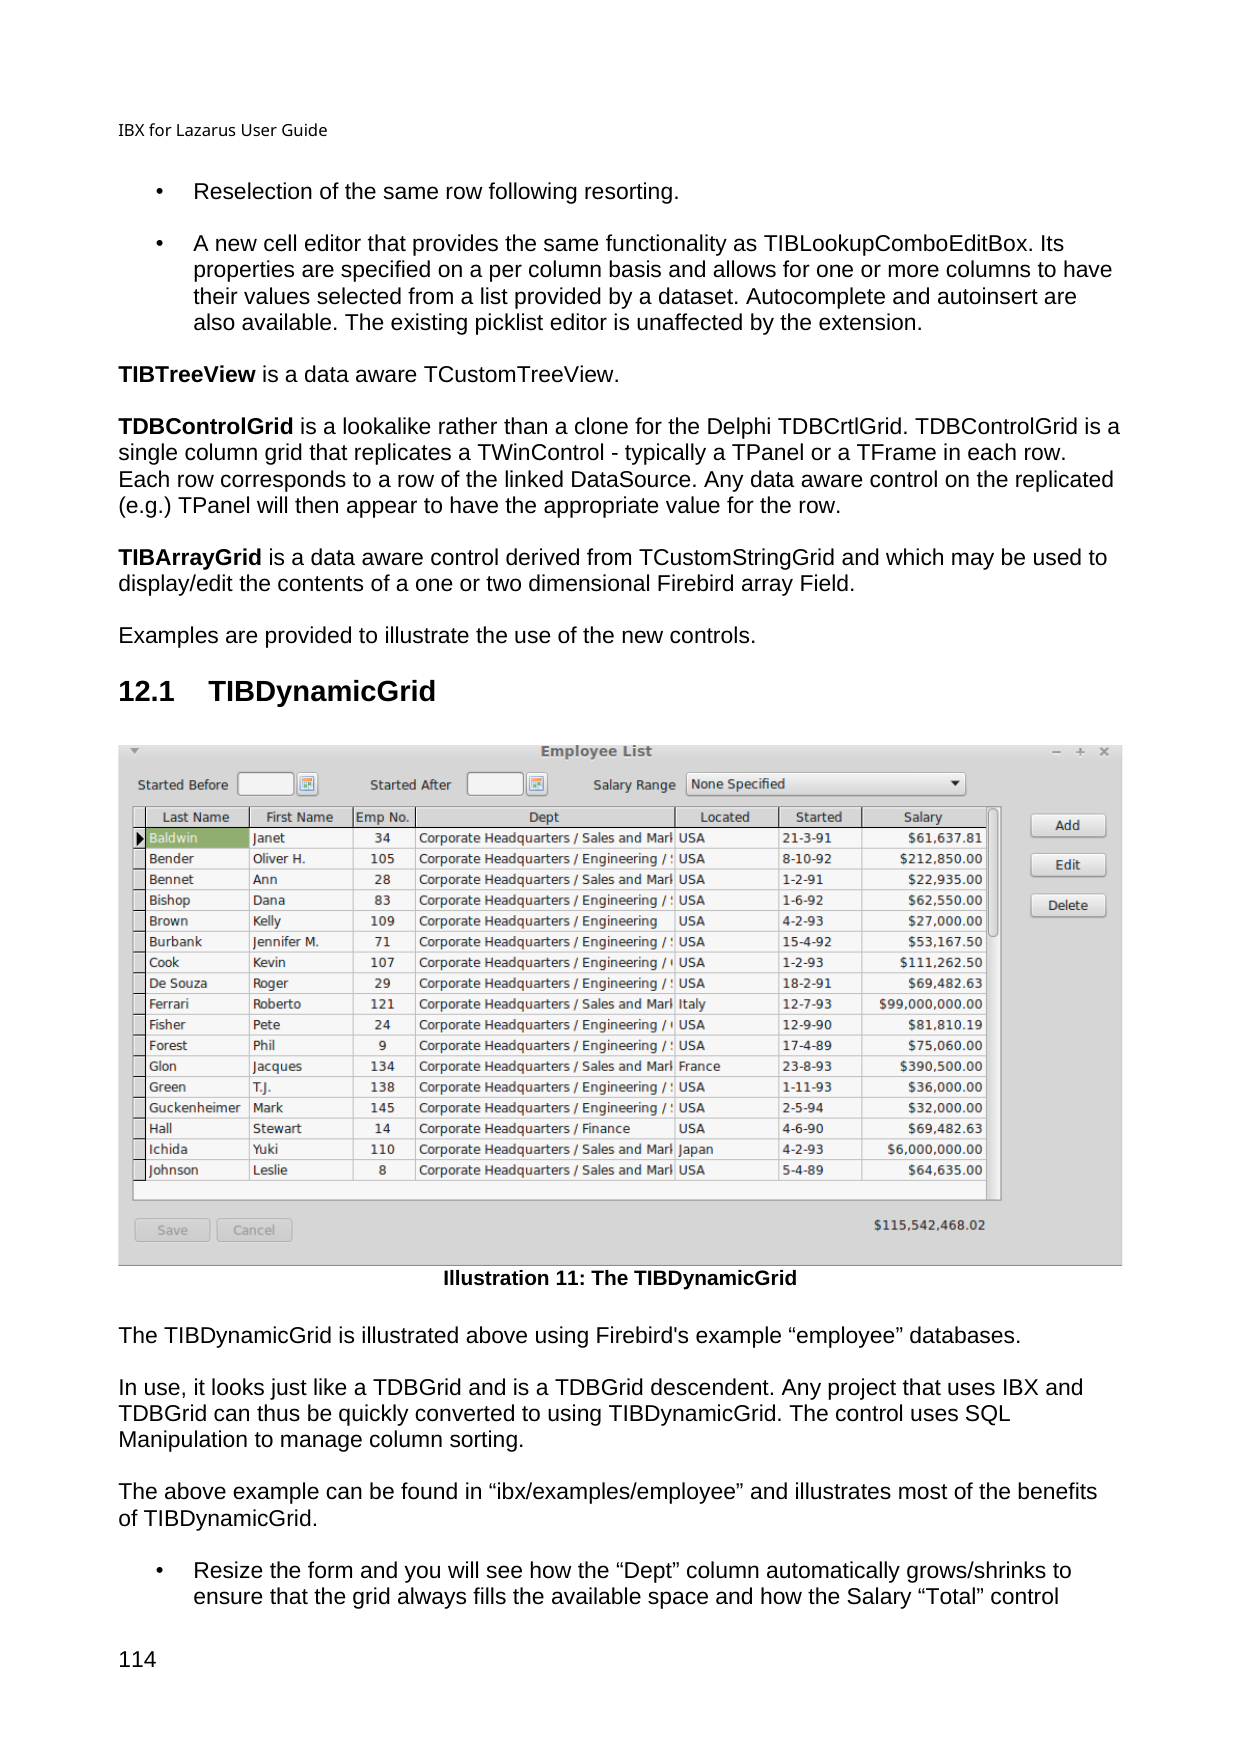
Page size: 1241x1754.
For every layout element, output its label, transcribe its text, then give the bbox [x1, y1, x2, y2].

text TIBArrayGrid is a data aware control derived from TCustomStringGrid and which may be used to display/edit the contents of a one or two dimensional Firebird array Field. [118, 544, 1122, 596]
list A new cell editor that provides the same functionality as TIBLookupComboEditBox. Its properties are specified on a per column basis and allows for one or more columns to have their values selected from a list provided by a dataset. Autocomplete and autoinsert are also available. The existing picklist editor is unaffected by the extension. [156, 230, 1122, 335]
text In use, it looks just like a TDBGrid and is a TDBGrid descendent. Any project that uses IBX and TDBGrid can thus be quickly converted to using TIBDynamicGrid. The control uses SQL Manipulation to manage column sorting. [118, 1374, 1122, 1453]
picture [118, 745, 1123, 1266]
text Illustration 11: The TIBDynamicGrid [118, 1266, 1122, 1290]
list Reselection of the same row following resorting. [156, 178, 1122, 204]
text The TIBDynamicGrid is illustrated above using Firebird's example “employee” databases. [118, 1290, 1122, 1348]
list Resize the form and you will see how the “Dept” column automatically grows/shrinks to ensure that the grid always fills the available space and how the Salary “Total” control [156, 1557, 1122, 1609]
text TIBTreeView is a data aware TCustomTreeView. [118, 361, 1122, 387]
text The above example can be found in “ibx/examples/employee” and illustrates most of the benefits of TIBDynamicGrid. [118, 1478, 1122, 1531]
subtitle TIBDynamicGrid [118, 674, 1122, 707]
text Examples are provided to illustrate the use of the new controls. [118, 622, 1122, 648]
text [118, 733, 1122, 745]
text TDBControlGrid is a lookalike rather than a clone for the Delphi TDBCrtlGrid. TDBControlGrid is a single column grid that replicates a TWinControl - typically a TPanel or a TFrame in each row. Each row corresponds to a row of the linked DataSource. Any data aware control on the replicated (e.g.) TPanel will then appear to have the appropriate value for the row. [118, 413, 1122, 518]
